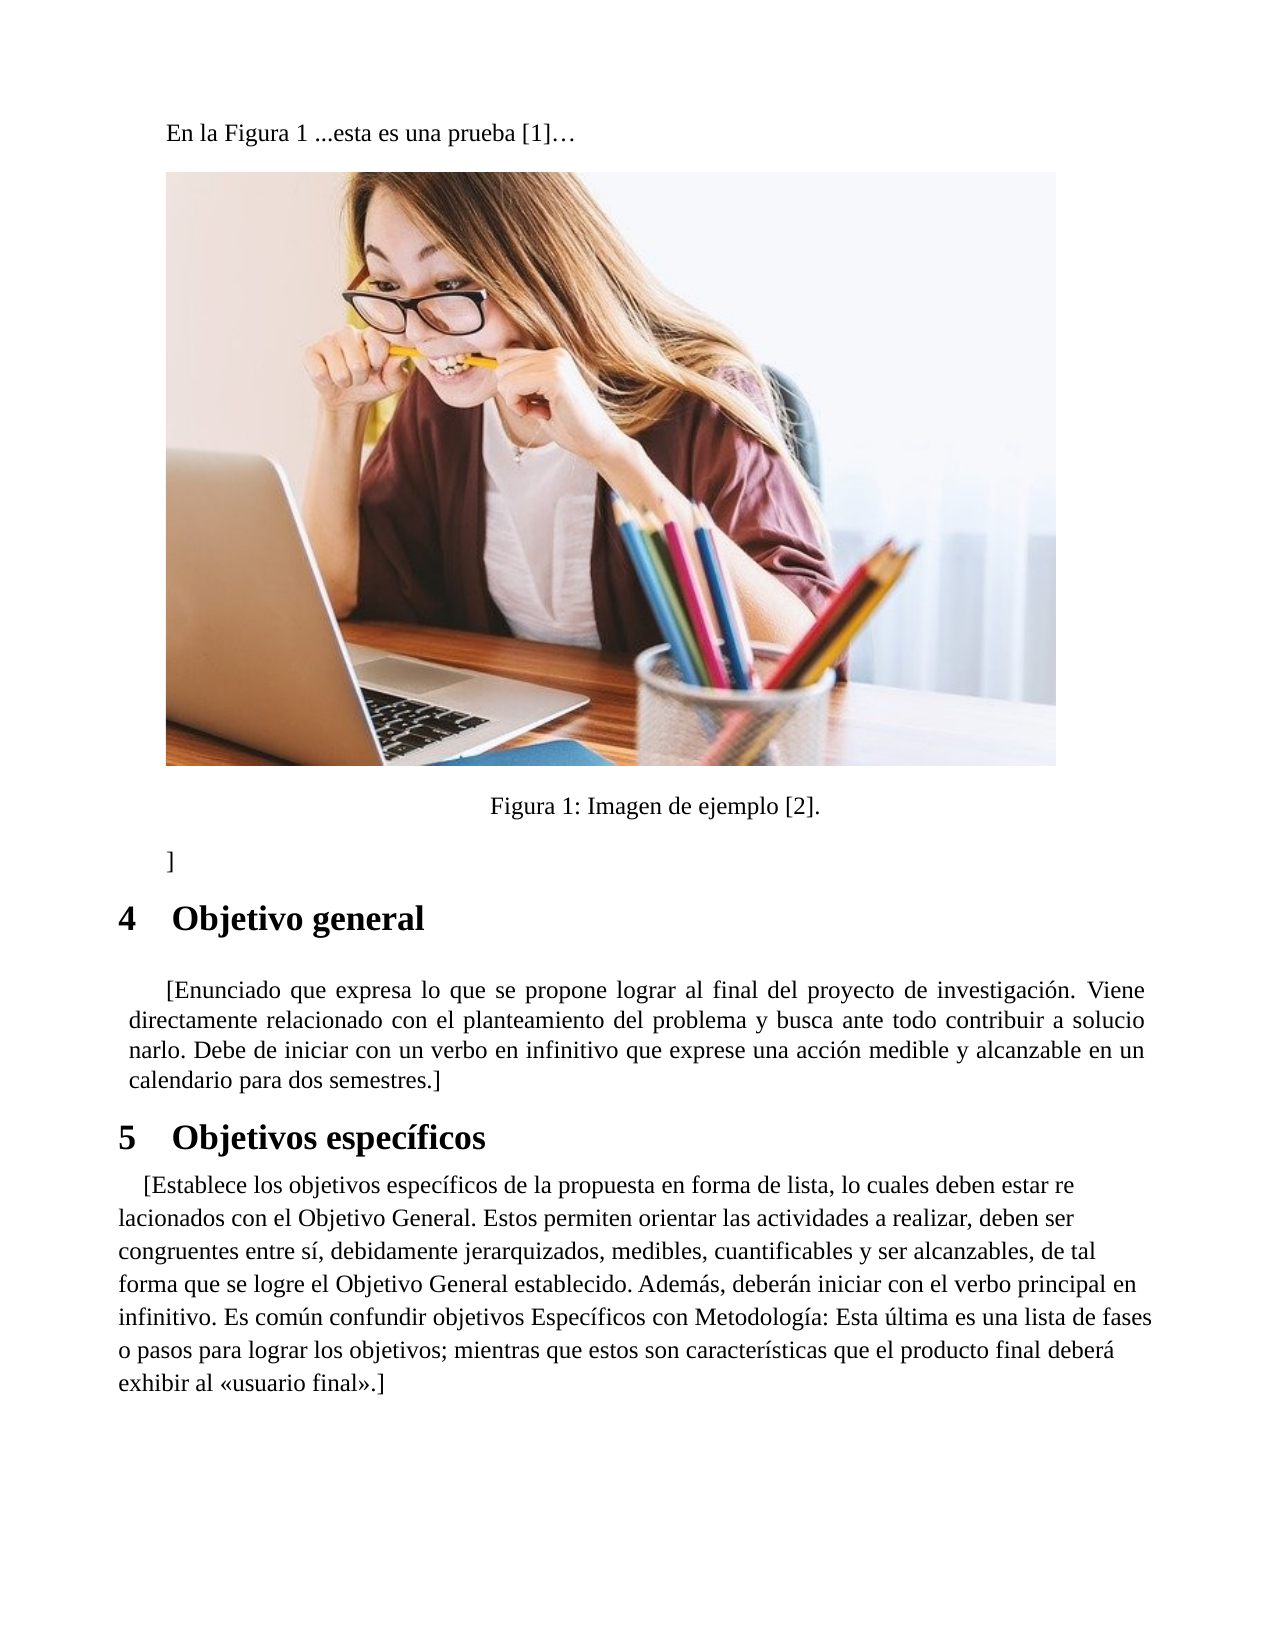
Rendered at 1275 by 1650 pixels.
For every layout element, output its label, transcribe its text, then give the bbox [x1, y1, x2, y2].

text Figura 1: Imagen de ejemplo [2]. [128, 791, 1145, 820]
subtitle 5 Objetivos específicos [118, 1116, 1157, 1157]
text En la Figura 1 ...esta es una prueba [1]… [128, 118, 1145, 147]
text ] [128, 846, 1145, 875]
subtitle 4 Objetivo general [118, 897, 1157, 938]
text [Enunciado que expresa lo que se propone lograr al final del proyecto de investigación. Viene directamente relacionado con el planteamiento del problema y busca ante todo contribuir a solucio­ narlo. Debe de iniciar con un verbo en infinitivo que exprese una acción medible y alcanzable en un calendario para dos semestres.] [128, 975, 1145, 1094]
text [Establece los objetivos específicos de la propuesta en forma de lista, lo cuales deben estar re­ lacionados con el Objetivo General. Estos permiten orientar las actividades a realizar, deben ser congruentes entre sí, debidamente jerarquizados, medibles, cuantificables y ser alcanzables, de tal forma que se logre el Objetivo General establecido. Además, deberán iniciar con el verbo principal en infinitivo. Es común confundir objetivos Específicos con Metodología: Esta última es una lista de fases o pasos para lograr los objetivos; mientras que estos son características que el producto final deberá exhibir al «usuario final».] [118, 1170, 1157, 1397]
picture [165, 172, 1056, 766]
